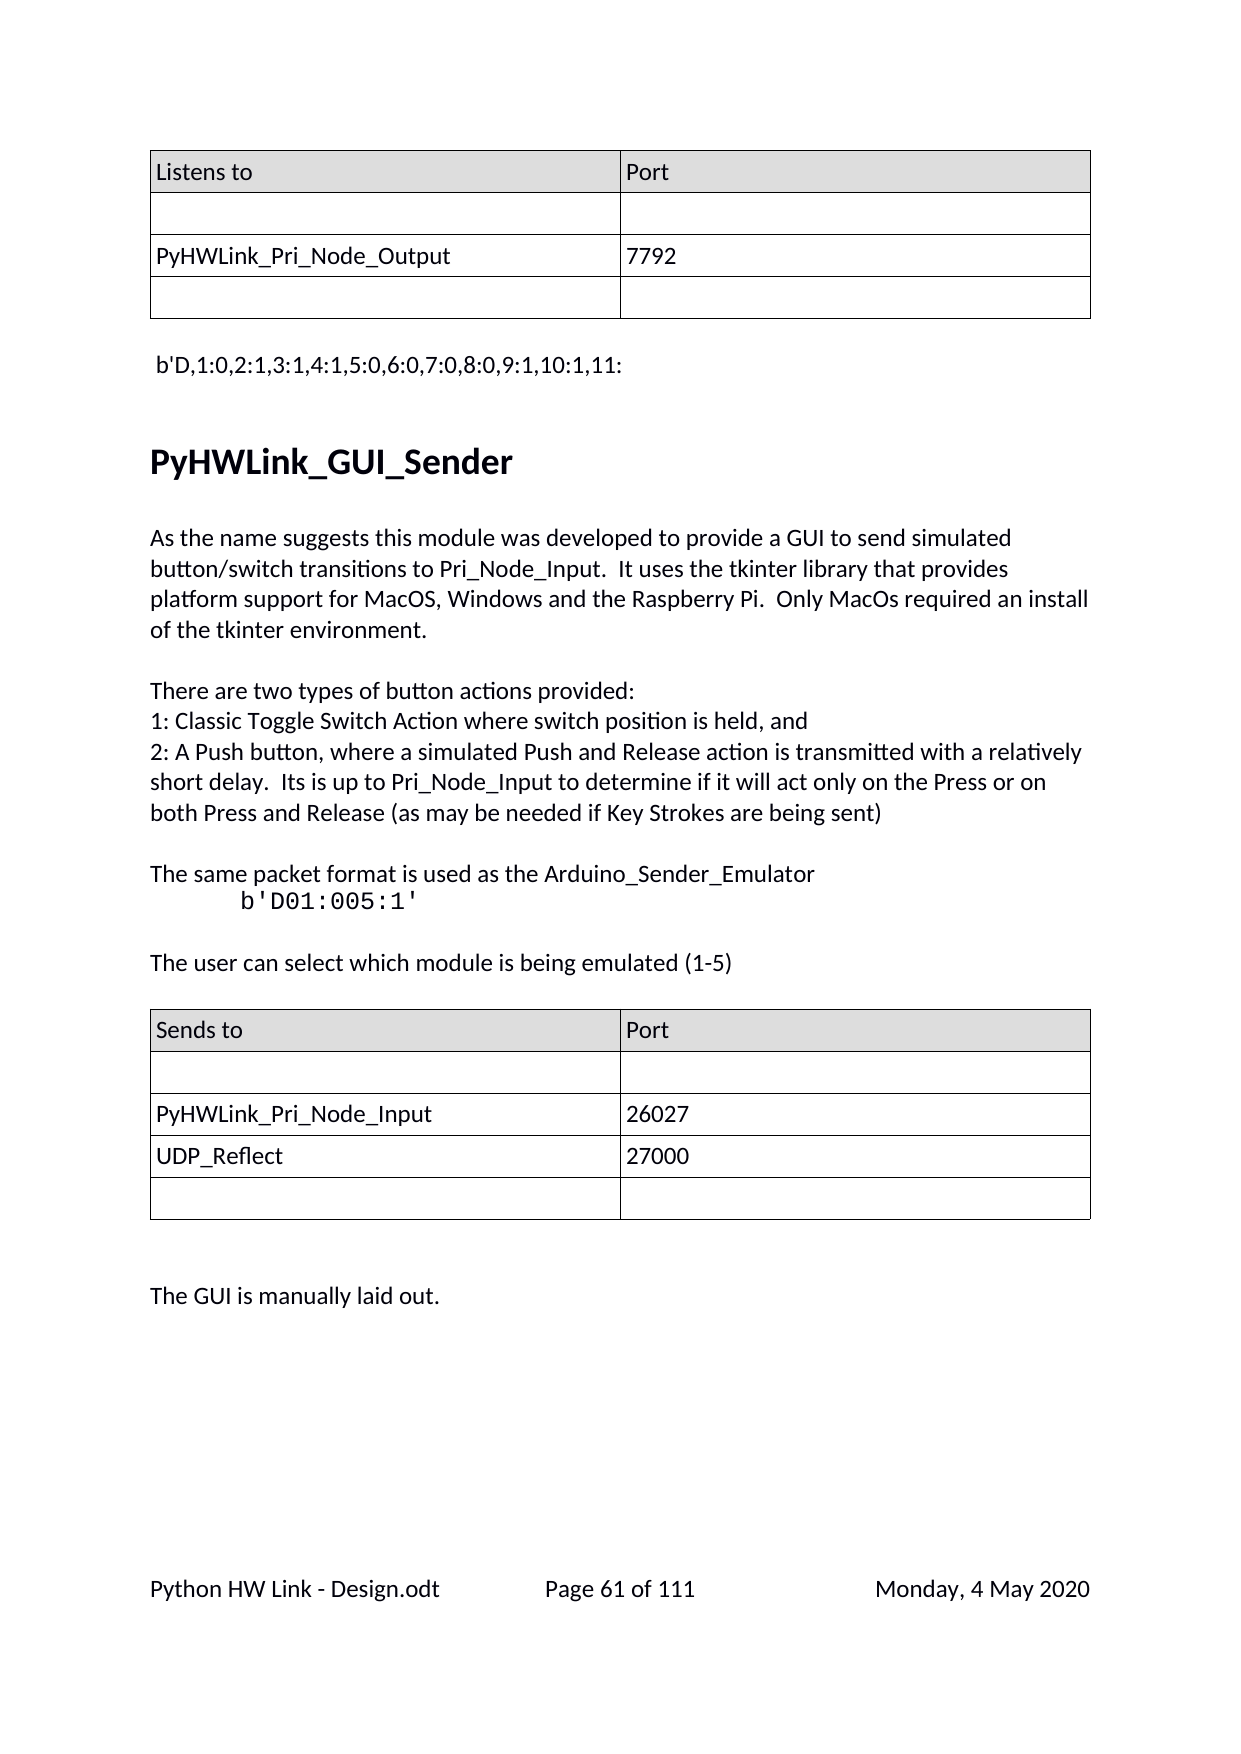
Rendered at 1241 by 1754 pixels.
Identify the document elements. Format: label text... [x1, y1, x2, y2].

text There are two types of button actions provided: [150, 675, 1090, 705]
text 1: Classic Toggle Switch Action where switch position is held, and [150, 705, 1090, 736]
table_cell [151, 193, 620, 234]
table_cell [621, 1052, 1090, 1093]
table_cell [151, 277, 620, 318]
table_cell PyHWLink_Pri_Node_Input [151, 1094, 620, 1135]
text b'D01:005:1' [225, 888, 1090, 917]
table_cell [151, 1178, 620, 1219]
table_header Port [621, 1010, 1090, 1051]
table_cell PyHWLink_Pri_Node_Output [151, 235, 620, 276]
text As the name suggests this module was developed to provide a GUI to send simulated button/switch transitions to Pri_Node_Input. It uses the tkinter library that provides platform support for MacOS, Windows and the Raspberry Pi. Only MacOs required an install of the tkinter environment. [150, 522, 1090, 644]
table_cell [621, 1178, 1090, 1219]
table_header Listens to [151, 151, 620, 192]
table_header Sends to [151, 1010, 620, 1051]
table_cell 26027 [621, 1094, 1090, 1135]
subtitle PyHWLink_GUI_Sender [150, 438, 1090, 483]
text 2: A Push button, where a simulated Push and Release action is transmitted with a relatively short delay. Its is up to Pri_Node_Input to determine if it will act only on the Press or on both Press and Release (as may be needed if Key Strokes are being sent) [150, 736, 1090, 827]
text The user can select which module is being emulated (1-5) [150, 947, 1090, 978]
table_cell 27000 [621, 1136, 1090, 1177]
table_cell [621, 277, 1090, 318]
table_cell [621, 193, 1090, 234]
table_cell [151, 1052, 620, 1093]
text b'D,1:0,2:1,3:1,4:1,5:0,6:0,7:0,8:0,9:1,10:1,11: [150, 349, 1090, 379]
text The same packet format is used as the Arduino_Sender_Emulator [150, 858, 1090, 888]
text The GUI is manually laid out. [150, 1280, 1090, 1311]
table_cell UDP_Reflect [151, 1136, 620, 1177]
table_header Port [621, 151, 1090, 192]
table_cell 7792 [621, 235, 1090, 276]
